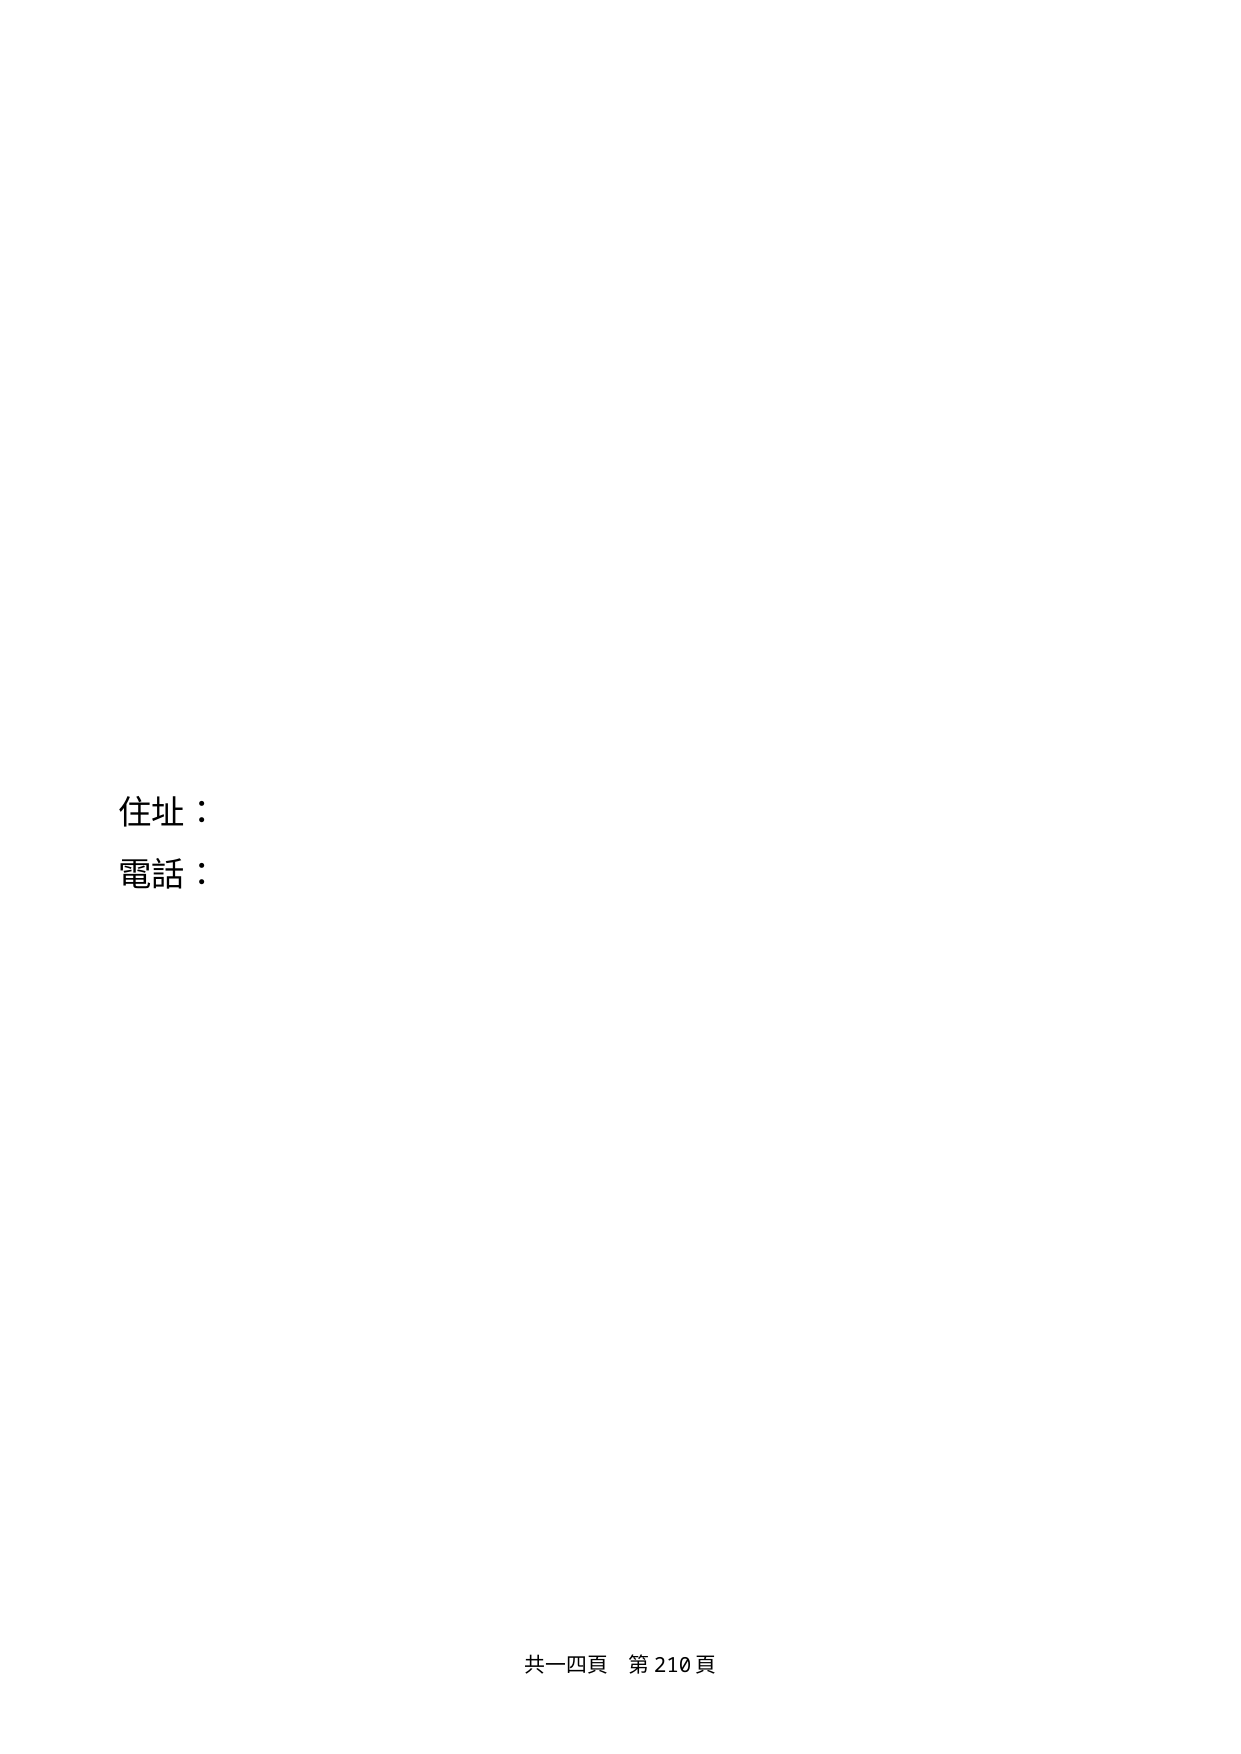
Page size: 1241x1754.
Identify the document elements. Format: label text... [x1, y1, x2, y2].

text 住址： [118, 768, 1122, 831]
text 電話： [118, 831, 1122, 893]
